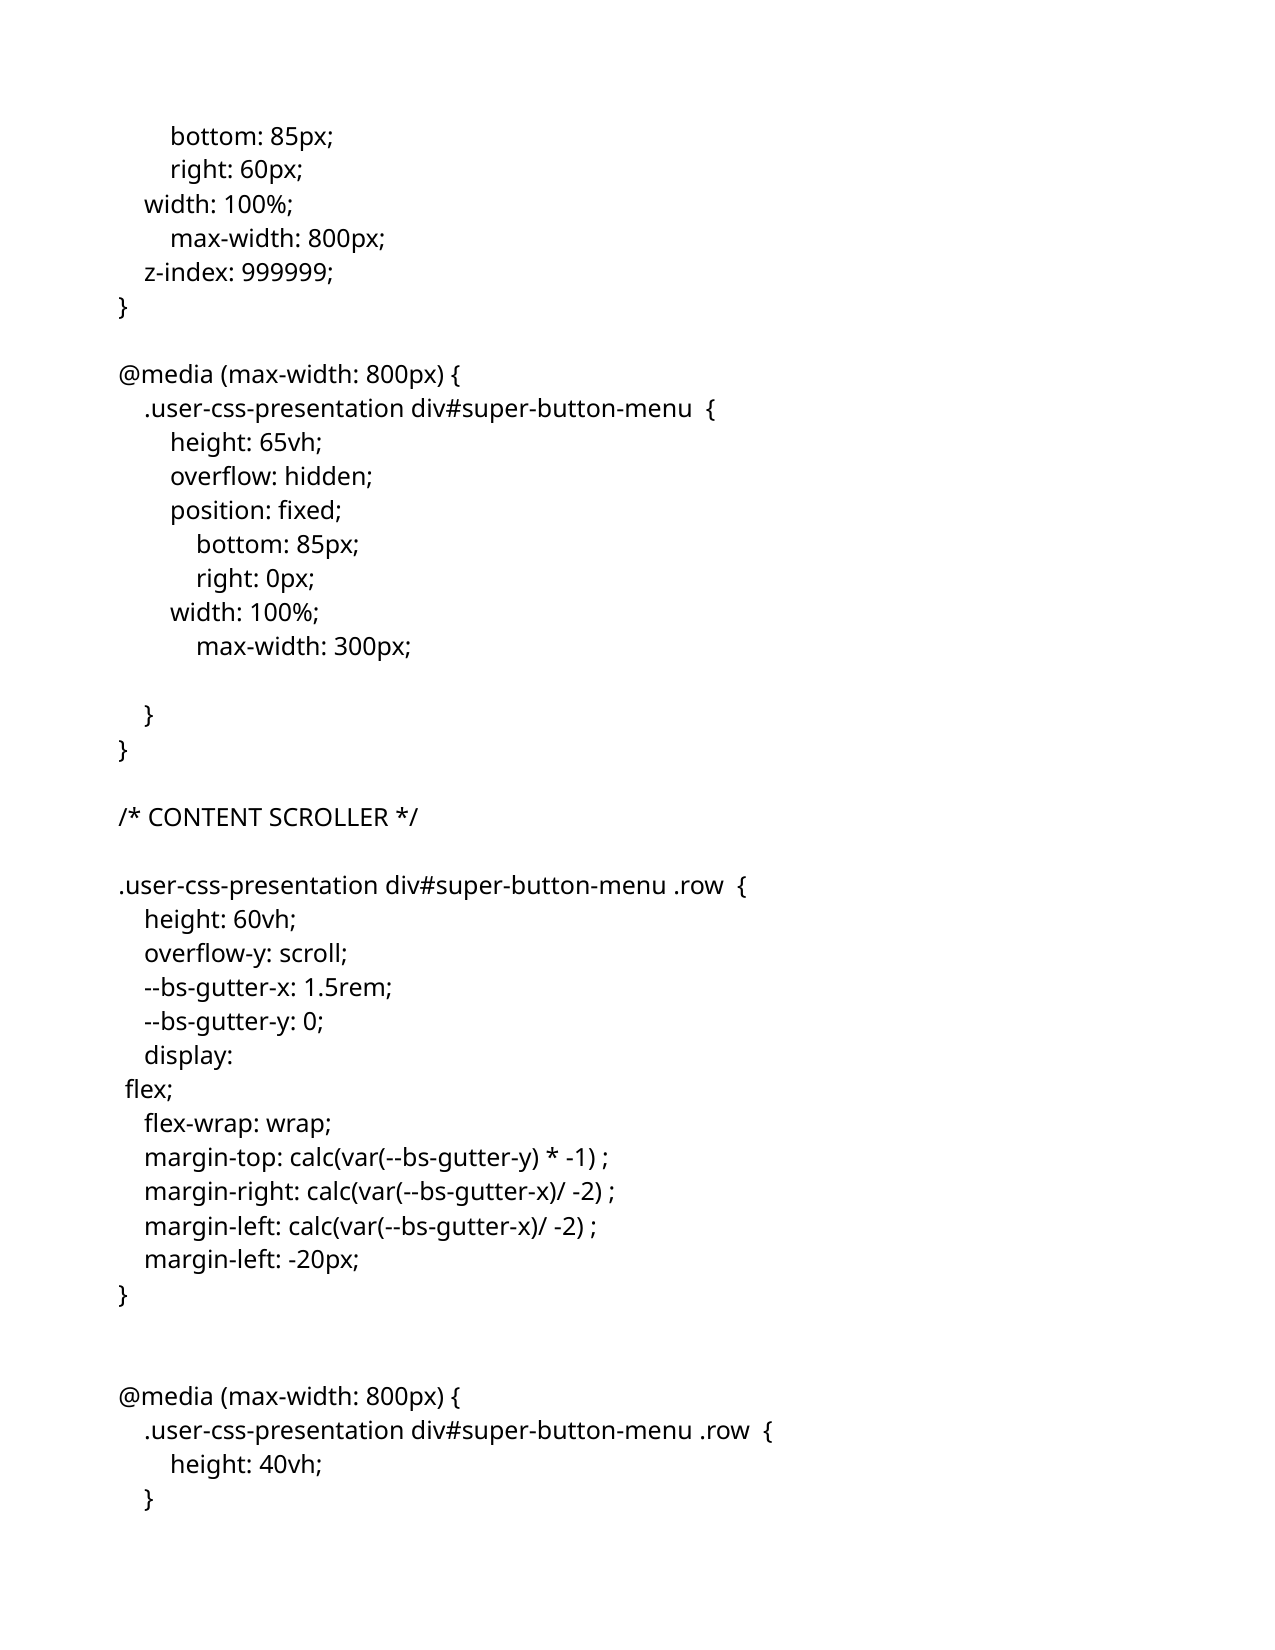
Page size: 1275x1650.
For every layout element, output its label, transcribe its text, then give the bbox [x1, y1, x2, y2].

text bottom: 85px; right: 60px; width: 100%; max-width: 800px; z-index: 999999; } @media (max-width: 800px) { .user-css-presentation div#super-button-menu { height: 65vh; overflow: hidden; position: fixed; bottom: 85px; right: 0px; width: 100%; max-width: 300px; } } /* CONTENT SCROLLER */ .user-css-presentation div#super-button-menu .row { height: 60vh; overflow-y: scroll; --bs-gutter-x: 1.5rem; --bs-gutter-y: 0; display: [118, 118, 1157, 1072]
text flex; flex-wrap: wrap; margin-top: calc(var(--bs-gutter-y) * -1) ; margin-right: calc(var(--bs-gutter-x)/ -2) ; margin-left: calc(var(--bs-gutter-x)/ -2) ; margin-left: -20px; } @media (max-width: 800px) { .user-css-presentation div#super-button-menu .row { height: 40vh; } [118, 1072, 1157, 1515]
